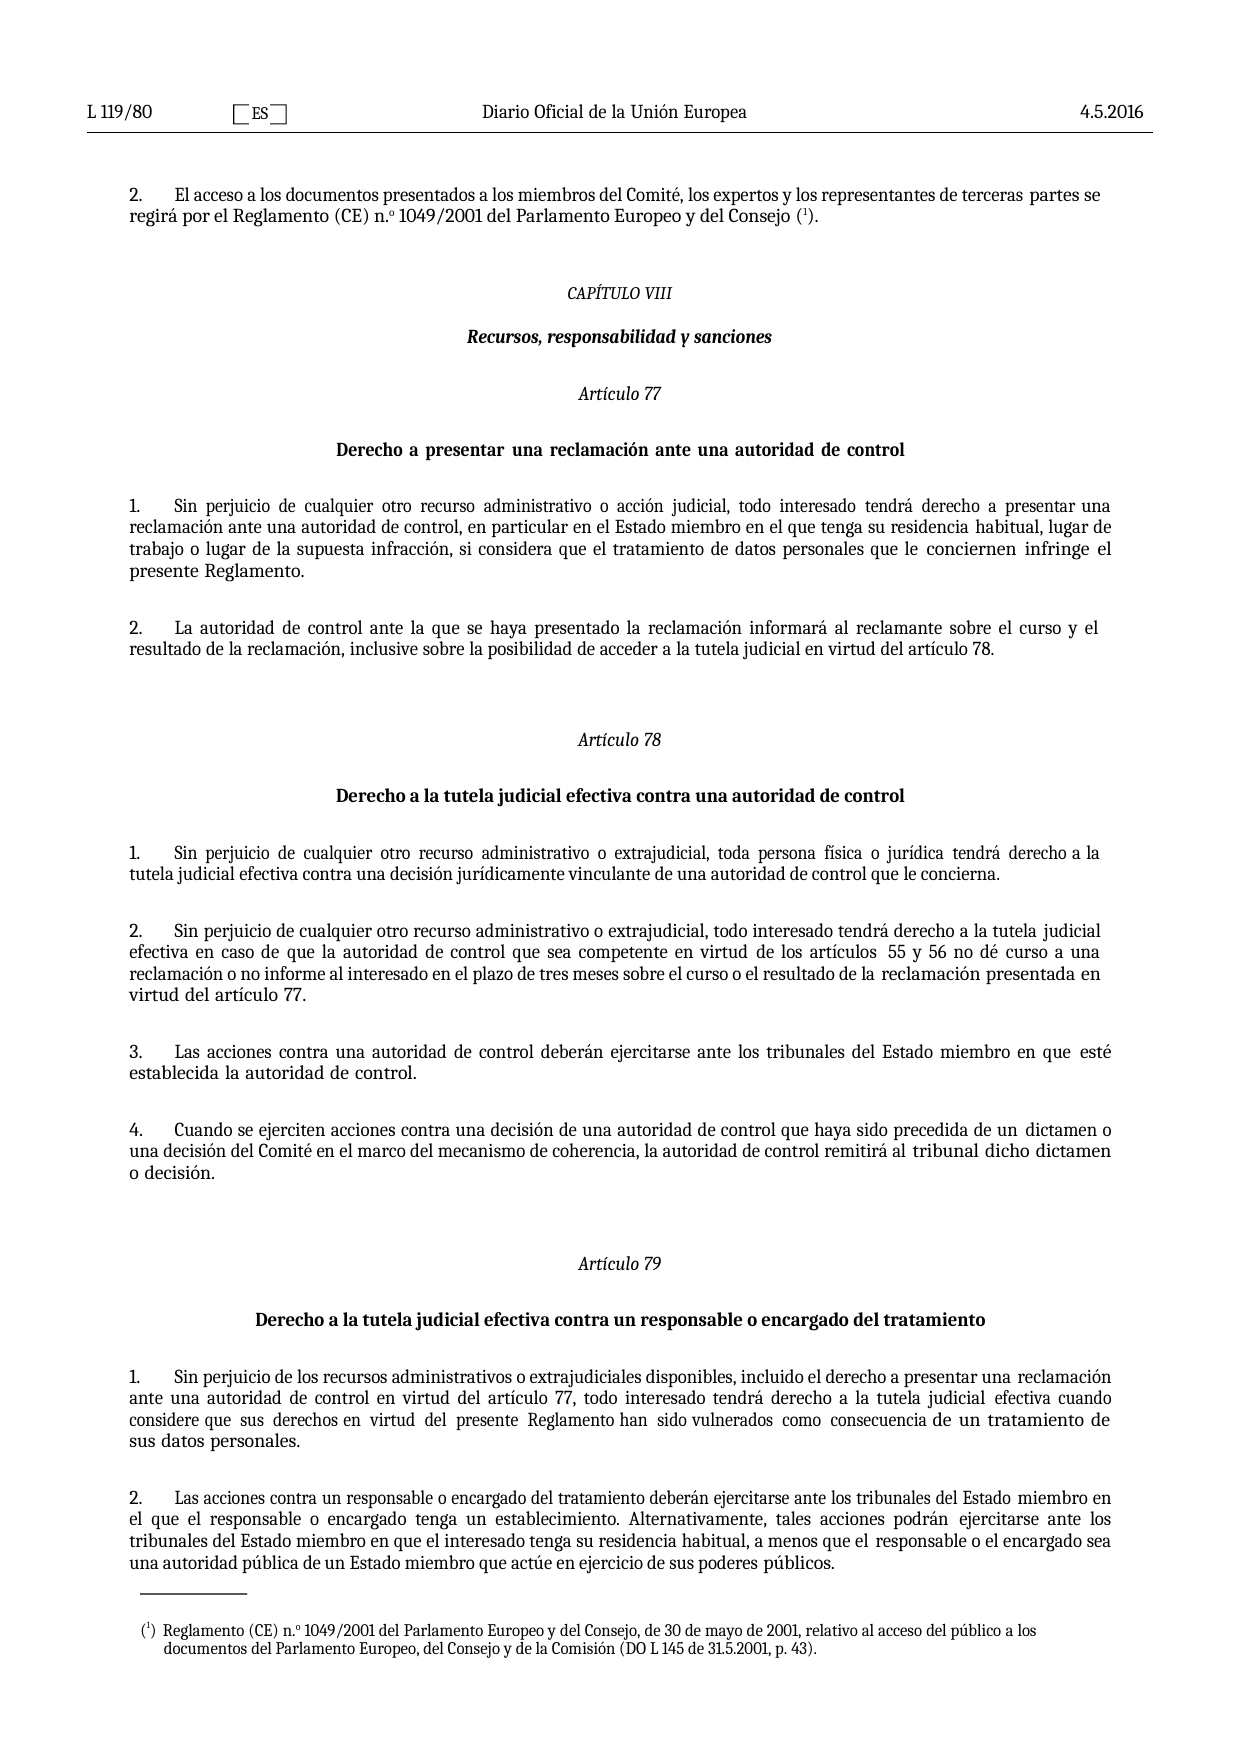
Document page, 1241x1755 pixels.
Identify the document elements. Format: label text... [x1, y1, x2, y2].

subtitle Derecho a la tutela judicial efectiva contra un responsable o encargado del tratamiento [193, 1309, 1047, 1331]
text Artículo 79 [193, 1252, 1047, 1275]
list Sin perjuicio de cualquier otro recurso administrativo o extrajudicial, toda persona física o jurídica tendrá derecho a la tutela judicial efectiva contra una decisión jurídicamente vinculante de una autoridad de control que le concierna. [129, 842, 1101, 885]
list Sin perjuicio de los recursos administrativos o extrajudiciales disponibles, incluido el derecho a presentar una reclamación ante una autoridad de control en virtud del artículo 77, todo interesado tendrá derecho a la tutela judicial efectiva cuando considere que sus derechos en virtud del presente Reglamento han sido vulnerados como consecuencia de un tratamiento de sus datos personales. [129, 1366, 1111, 1453]
text Artículo 78 [193, 728, 1047, 751]
list Sin perjuicio de cualquier otro recurso administrativo o acción judicial, todo interesado tendrá derecho a presentar una reclamación ante una autoridad de control, en particular en el Estado miembro en el que tenga su residencia habitual, lugar de trabajo o lugar de la supuesta infracción, si considera que el tratamiento de datos personales que le conciernen infringe el presente Reglamento. [129, 496, 1111, 582]
list El acceso a los documentos presentados a los miembros del Comité, los expertos y los representantes de terceras partes se regirá por el Reglamento (CE) n.o 1049/2001 del Parlamento Europeo y del Consejo (1). [129, 184, 1101, 227]
list Las acciones contra una autoridad de control deberán ejercitarse ante los tribunales del Estado miembro en que esté establecida la autoridad de control. [129, 1041, 1111, 1084]
list La autoridad de control ante la que se haya presentado la reclamación informará al reclamante sobre el curso y el resultado de la reclamación, inclusive sobre la posibilidad de acceder a la tutela judicial en virtud del artículo 78. [129, 617, 1101, 660]
subtitle Derecho a la tutela judicial efectiva contra una autoridad de control [193, 785, 1047, 808]
text CAPÍTULO VIII [193, 284, 1047, 304]
text Artículo 77 [193, 382, 1047, 405]
subtitle Recursos, responsabilidad y sanciones [193, 326, 1047, 349]
text (1) Reglamento (CE) n.o 1049/2001 del Parlamento Europeo y del Consejo, de 30 de mayo de 2001, relativo al acceso del público a los documentos del Parlamento Europeo, del Consejo y de la Comisión (DO L 145 de 31.5.2001, p. 43). [140, 1621, 1101, 1659]
list Sin perjuicio de cualquier otro recurso administrativo o extrajudicial, todo interesado tendrá derecho a la tutela judicial efectiva en caso de que la autoridad de control que sea competente en virtud de los artículos 55 y 56 no dé curso a una reclamación o no informe al interesado en el plazo de tres meses sobre el curso o el resultado de la reclamación presentada en virtud del artículo 77. [129, 920, 1101, 1007]
list Cuando se ejerciten acciones contra una decisión de una autoridad de control que haya sido precedida de un dictamen o una decisión del Comité en el marco del mecanismo de coherencia, la autoridad de control remitirá al tribunal dicho dictamen o decisión. [129, 1119, 1111, 1184]
list Las acciones contra un responsable o encargado del tratamiento deberán ejercitarse ante los tribunales del Estado miembro en el que el responsable o encargado tenga un establecimiento. Alternativamente, tales acciones podrán ejercitarse ante los tribunales del Estado miembro en que el interesado tenga su residencia habitual, a menos que el responsable o el encargado sea una autoridad pública de un Estado miembro que actúe en ejercicio de sus poderes públicos. [129, 1487, 1111, 1574]
subtitle Derecho a presentar una reclamación ante una autoridad de control [193, 438, 1047, 461]
